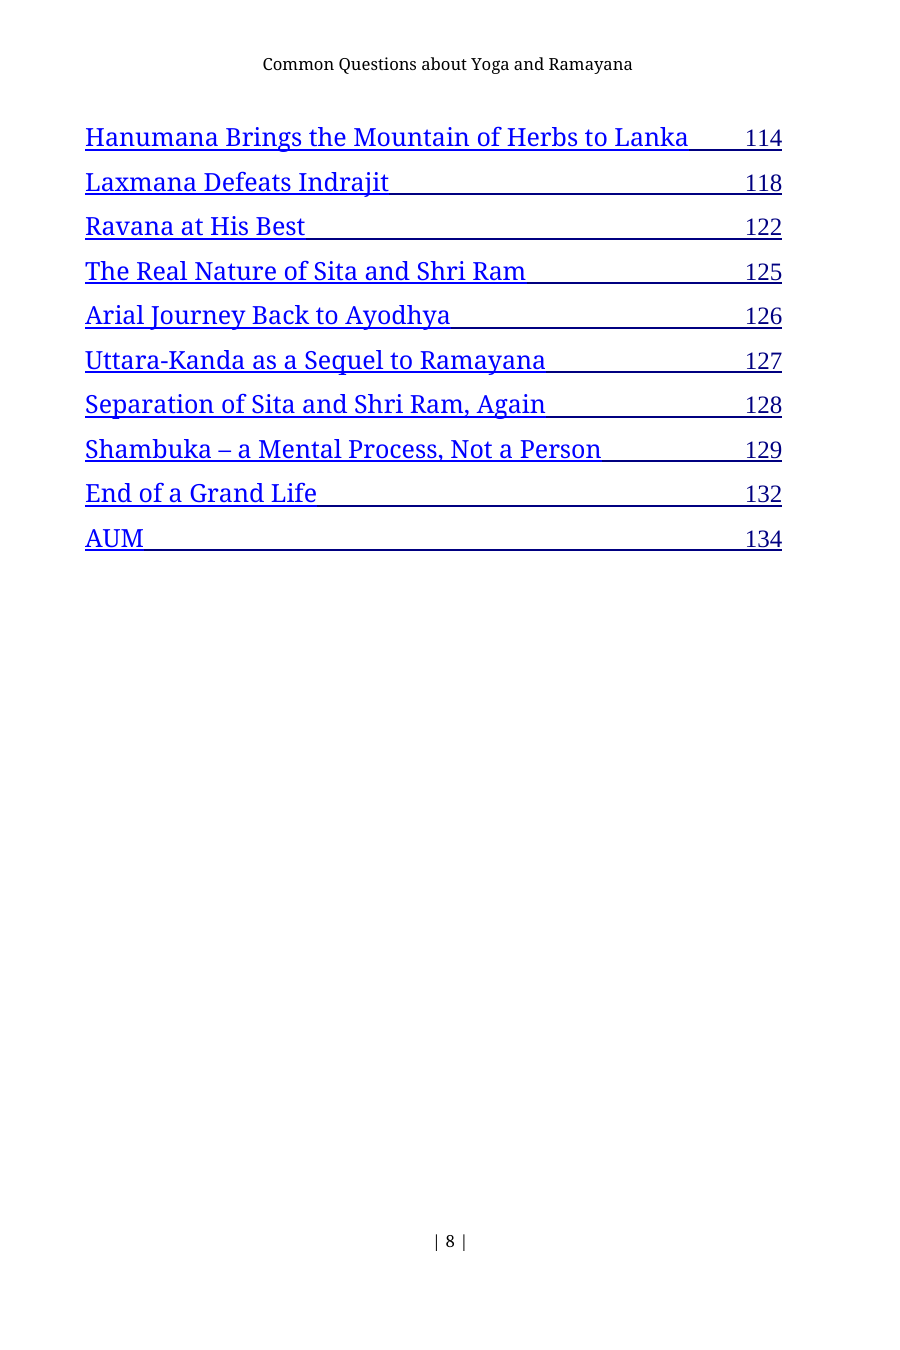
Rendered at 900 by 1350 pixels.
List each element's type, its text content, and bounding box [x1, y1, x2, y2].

text Ravana at His Best 122 [85, 209, 840, 243]
text Uttara-Kanda as a Sequel to Ramayana 127 [85, 342, 840, 376]
text Arial Journey Back to Ayodhya 126 [85, 298, 840, 332]
text AUM 134 [85, 520, 840, 554]
text Laxmana Defeats Indrajit 118 [85, 164, 840, 198]
text Shambuka – a Mental Process, Not a Person 129 [85, 431, 840, 465]
text Separation of Sita and Shri Ram, Again 128 [85, 387, 840, 421]
text Hanumana Brings the Mountain of Herbs to Lanka 114 [85, 120, 840, 154]
text End of a Grand Life 132 [85, 476, 840, 510]
text The Real Nature of Sita and Shri Ram 125 [85, 253, 840, 287]
